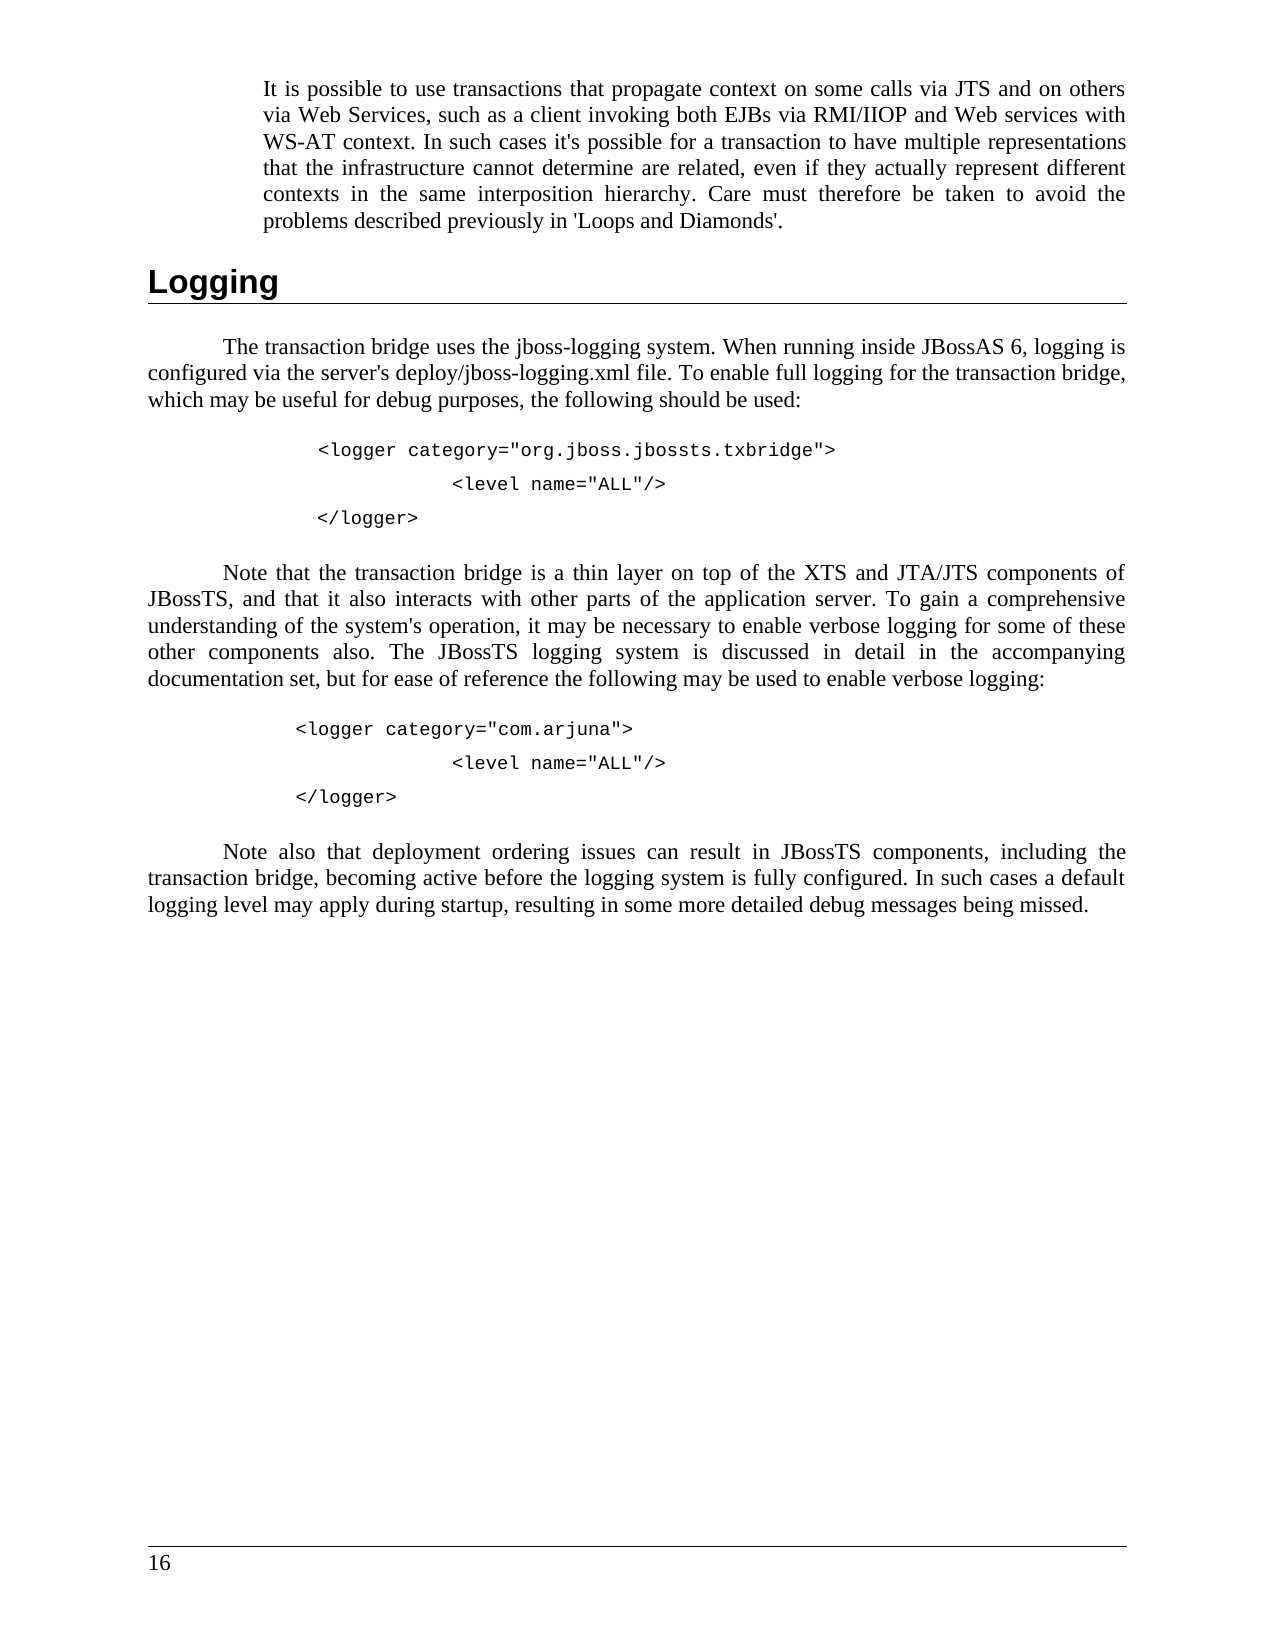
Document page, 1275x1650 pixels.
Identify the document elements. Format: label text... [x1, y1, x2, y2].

text </logger> [272, 788, 1127, 809]
text <logger category="org.jboss.jbossts.txbridge"> [272, 441, 1127, 462]
text <level name="ALL"/> [272, 475, 1127, 496]
subtitle Logging [148, 262, 1127, 303]
text Note also that deployment ordering issues can result in JBossTS components, including the transaction bridge, becoming active before the logging system is fully configured. In such cases a default logging level may apply during startup, resulting in some more detailed debug messages being missed. [148, 838, 1127, 917]
text </logger> [272, 509, 1127, 530]
text Note that the transaction bridge is a thin layer on top of the XTS and JTA/JTS components of JBossTS, and that it also interacts with other parts of the application server. To gain a comprehensive understanding of the system's operation, it may be necessary to enable verbose logging for some of these other components also. The JBossTS logging system is discussed in detail in the accompanying documentation set, but for ease of reference the following may be used to enable verbose logging: [148, 559, 1127, 691]
text It is possible to use transactions that propagate context on some calls via JTS and on others via Web Services, such as a client invoking both EJBs via RMI/IIOP and Web services with WS-AT context. In such cases it's possible for a transaction to have multiple representations that the infrastructure cannot determine are related, even if they actually represent different contexts in the same interposition hierarchy. Care must therefore be taken to avoid the problems described previously in 'Loops and Diamonds'. [263, 75, 1127, 233]
text <logger category="com.arjuna"> [272, 720, 1127, 741]
text <level name="ALL"/> [272, 754, 1127, 775]
text The transaction bridge uses the jboss-logging system. When running inside JBossAS 6, logging is configured via the server's deploy/jboss-logging.xml file. To enable full logging for the transaction bridge, which may be useful for debug purposes, the following should be used: [148, 333, 1127, 412]
